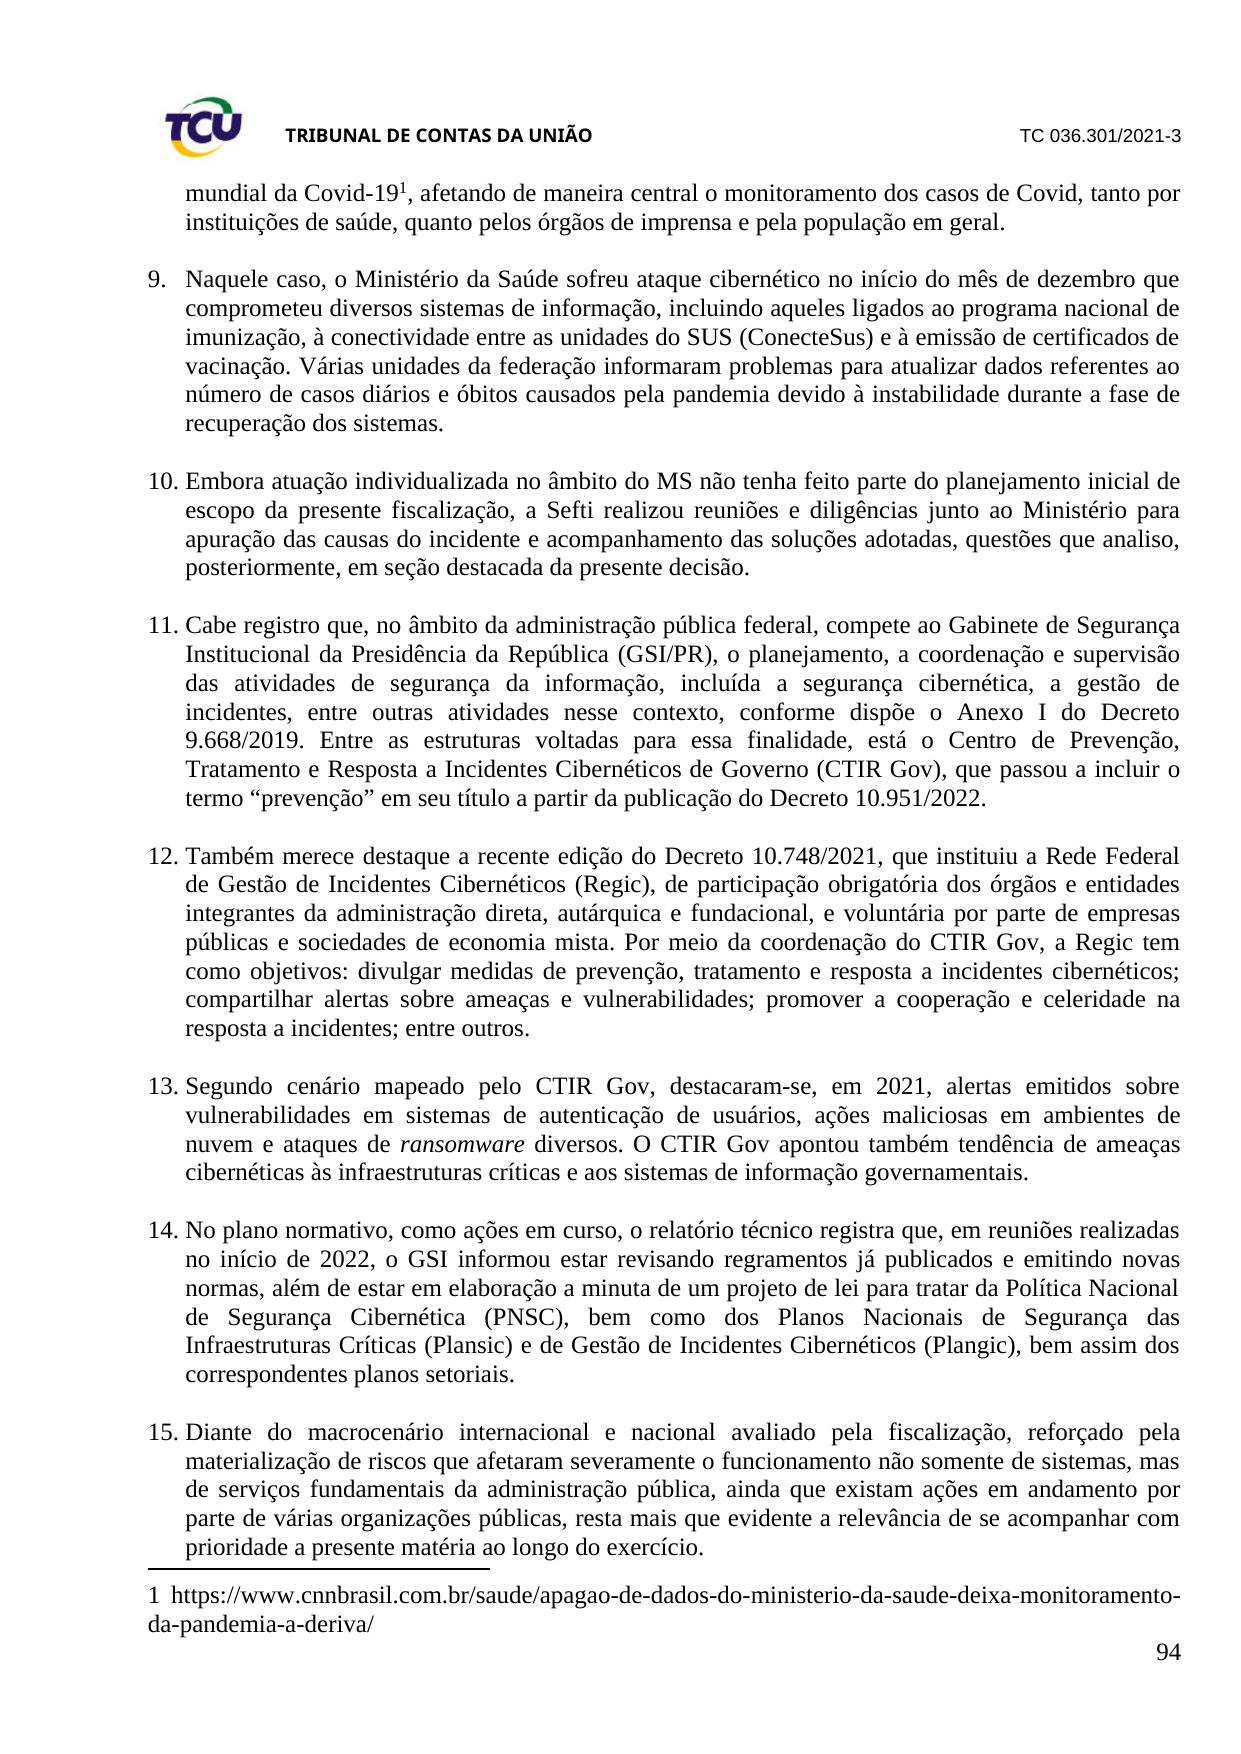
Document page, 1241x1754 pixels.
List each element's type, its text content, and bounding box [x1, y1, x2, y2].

list mundial da Covid-19, afetando de maneira central o monitoramento dos casos de Covid, tanto por instituições de saúde, quanto pelos órgãos de imprensa e pela população em geral. [148, 178, 1181, 235]
list https://www.cnnbrasil.com.br/saude/apagao-de-dados-do-ministerio-da-saude-deixa-monitoramento-da-pandemia-a-deriva/ [148, 1580, 1181, 1637]
list Cabe registro que, no âmbito da administração pública federal, compete ao Gabinete de Segurança Institucional da Presidência da República (GSI/PR), o planejamento, a coordenação e supervisão das atividades de segurança da informação, incluída a segurança cibernética, a gestão de incidentes, entre outras atividades nesse contexto, conforme dispõe o Anexo I do Decreto 9.668/2019. Entre as estruturas voltadas para essa finalidade, está o Centro de Prevenção, Tratamento e Resposta a Incidentes Cibernéticos de Governo (CTIR Gov), que passou a incluir o termo “prevenção” em seu título a partir da publicação do Decreto 10.951/2022. [148, 610, 1181, 812]
list Segundo cenário mapeado pelo CTIR Gov, destacaram-se, em 2021, alertas emitidos sobre vulnerabilidades em sistemas de autenticação de usuários, ações maliciosas em ambientes de nuvem e ataques de ransomware diversos. O CTIR Gov apontou também tendência de ameaças cibernéticas às infraestruturas críticas e aos sistemas de informação governamentais. [148, 1071, 1181, 1186]
list Diante do macrocenário internacional e nacional avaliado pela fiscalização, reforçado pela materialização de riscos que afetaram severamente o funcionamento não somente de sistemas, mas de serviços fundamentais da administração pública, ainda que existam ações em andamento por parte de várias organizações públicas, resta mais que evidente a relevância de se acompanhar com prioridade a presente matéria ao longo do exercício. [148, 1417, 1181, 1561]
list Embora atuação individualizada no âmbito do MS não tenha feito parte do planejamento inicial de escopo da presente fiscalização, a Sefti realizou reuniões e diligências junto ao Ministério para apuração das causas do incidente e acompanhamento das soluções adotadas, questões que analiso, posteriormente, em seção destacada da presente decisão. [148, 466, 1181, 581]
list Também merece destaque a recente edição do Decreto 10.748/2021, que instituiu a Rede Federal de Gestão de Incidentes Cibernéticos (Regic), de participação obrigatória dos órgãos e entidades integrantes da administração direta, autárquica e fundacional, e voluntária por parte de empresas públicas e sociedades de economia mista. Por meio da coordenação do CTIR Gov, a Regic tem como objetivos: divulgar medidas de prevenção, tratamento e resposta a incidentes cibernéticos; compartilhar alertas sobre ameaças e vulnerabilidades; promover a cooperação e celeridade na resposta a incidentes; entre outros. [148, 841, 1181, 1042]
list Naquele caso, o Ministério da Saúde sofreu ataque cibernético no início do mês de dezembro que comprometeu diversos sistemas de informação, incluindo aqueles ligados ao programa nacional de imunização, à conectividade entre as unidades do SUS (ConecteSus) e à emissão de certificados de vacinação. Várias unidades da federação informaram problemas para atualizar dados referentes ao número de casos diários e óbitos causados pela pandemia devido à instabilidade durante a fase de recuperação dos sistemas. [148, 264, 1181, 437]
list No plano normativo, como ações em curso, o relatório técnico registra que, em reuniões realizadas no início de 2022, o GSI informou estar revisando regramentos já publicados e emitindo novas normas, além de estar em elaboração a minuta de um projeto de lei para tratar da Política Nacional de Segurança Cibernética (PNSC), bem como dos Planos Nacionais de Segurança das Infraestruturas Críticas (Plansic) e de Gestão de Incidentes Cibernéticos (Plangic), bem assim dos correspondentes planos setoriais. [148, 1215, 1181, 1388]
